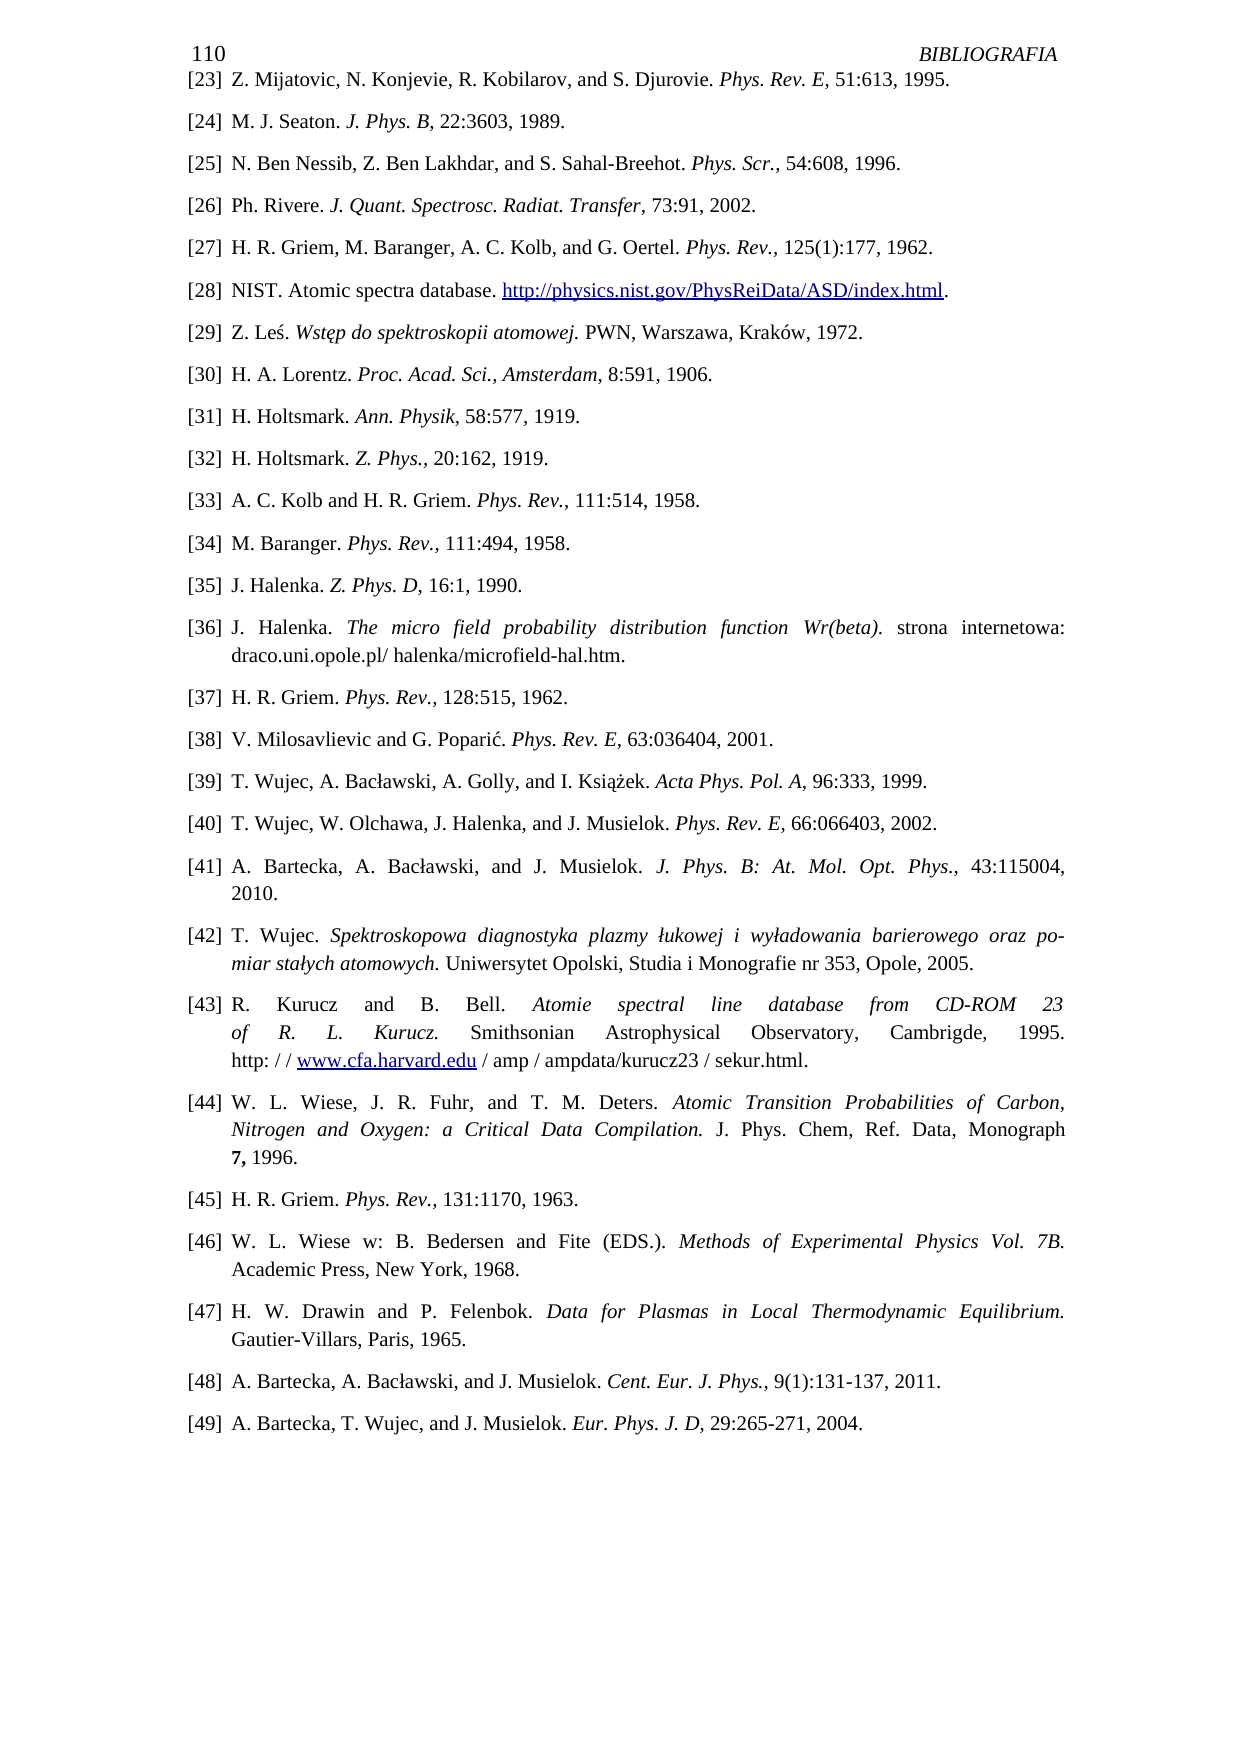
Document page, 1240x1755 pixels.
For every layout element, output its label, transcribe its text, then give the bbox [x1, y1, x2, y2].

list M. J. Seaton. J. Phys. B, 22:3603, 1989. [187, 109, 1066, 133]
list T. Wujec, A. Bacławski, A. Golly, and I. Książek. Acta Phys. Pol. A, 96:333, 1999. [187, 769, 1066, 793]
list T. Wujec. Spektroskopowa diagnostyka plazmy łukowej i wyładowania barierowego oraz po- miar stałych atomowych. Uniwersytet Opolski, Studia i Monografie nr 353, Opole, 2005. [187, 923, 1066, 974]
list V. Milosavlievic and G. Poparić. Phys. Rev. E, 63:036404, 2001. [187, 727, 1066, 751]
list A. Bartecka, T. Wujec, and J. Musielok. Eur. Phys. J. D, 29:265-271, 2004. [187, 1411, 1066, 1435]
list H. R. Griem. Phys. Rev., 131:1170, 1963. [187, 1187, 1066, 1211]
list N. Ben Nessib, Z. Ben Lakhdar, and S. Sahal-Breehot. Phys. Scr., 54:608, 1996. [187, 151, 1066, 175]
list A. Bartecka, A. Bacławski, and J. Musielok. J. Phys. B: At. Mol. Opt. Phys., 43:115004, 2010. [187, 853, 1066, 905]
list H. R. Griem. Phys. Rev., 128:515, 1962. [187, 685, 1066, 709]
list W. L. Wiese, J. R. Fuhr, and T. M. Deters. Atomic Transition Probabilities of Carbon, Nitrogen and Oxygen: a Critical Data Compilation. J. Phys. Chem, Ref. Data, Monograph 7, 1996. [187, 1090, 1066, 1169]
list R. Kurucz and B. Bell. Atomie spectral line database from CD-ROM 23 of R. L. Kurucz. Smithsonian Astrophysical Observatory, Cambrigde, 1995. http: / / www.cfa.harvard.edu / amp / ampdata/kurucz23 / sekur.html. [187, 992, 1066, 1072]
list M. Baranger. Phys. Rev., 111:494, 1958. [187, 531, 1066, 555]
list H. Holtsmark. Ann. Physik, 58:577, 1919. [187, 404, 1066, 428]
list J. Halenka. The micro field probability distribution function Wr(beta). strona internetowa: draco.uni.opole.pl/ halenka/microfield-hal.htm. [187, 615, 1066, 667]
list Z. Mijatovic, N. Konjevie, R. Kobilarov, and S. Djurovie. Phys. Rev. E, 51:613, 1995. [187, 67, 1066, 91]
list H. Holtsmark. Z. Phys., 20:162, 1919. [187, 446, 1066, 470]
list H. R. Griem, M. Baranger, A. C. Kolb, and G. Oertel. Phys. Rev., 125(1):177, 1962. [187, 235, 1066, 259]
list A. C. Kolb and H. R. Griem. Phys. Rev., 111:514, 1958. [187, 488, 1066, 512]
list W. L. Wiese w: B. Bedersen and Fite (EDS.). Methods of Experimental Physics Vol. 7B. Academic Press, New York, 1968. [187, 1229, 1066, 1281]
list NIST. Atomic spectra database. http://physics.nist.gov/PhysReiData/ASD/index.html. [187, 277, 1066, 302]
list Ph. Rivere. J. Quant. Spectrosc. Radiat. Transfer, 73:91, 2002. [187, 193, 1066, 217]
list A. Bartecka, A. Bacławski, and J. Musielok. Cent. Eur. J. Phys., 9(1):131-137, 2011. [187, 1369, 1066, 1393]
list J. Halenka. Z. Phys. D, 16:1, 1990. [187, 573, 1066, 597]
list T. Wujec, W. Olchawa, J. Halenka, and J. Musielok. Phys. Rev. E, 66:066403, 2002. [187, 811, 1066, 835]
list H. A. Lorentz. Proc. Acad. Sci., Amsterdam, 8:591, 1906. [187, 362, 1066, 386]
list H. W. Drawin and P. Felenbok. Data for Plasmas in Local Thermodynamic Equilibrium. Gautier-Villars, Paris, 1965. [187, 1299, 1066, 1351]
list Z. Leś. Wstęp do spektroskopii atomowej. PWN, Warszawa, Kraków, 1972. [187, 320, 1066, 344]
